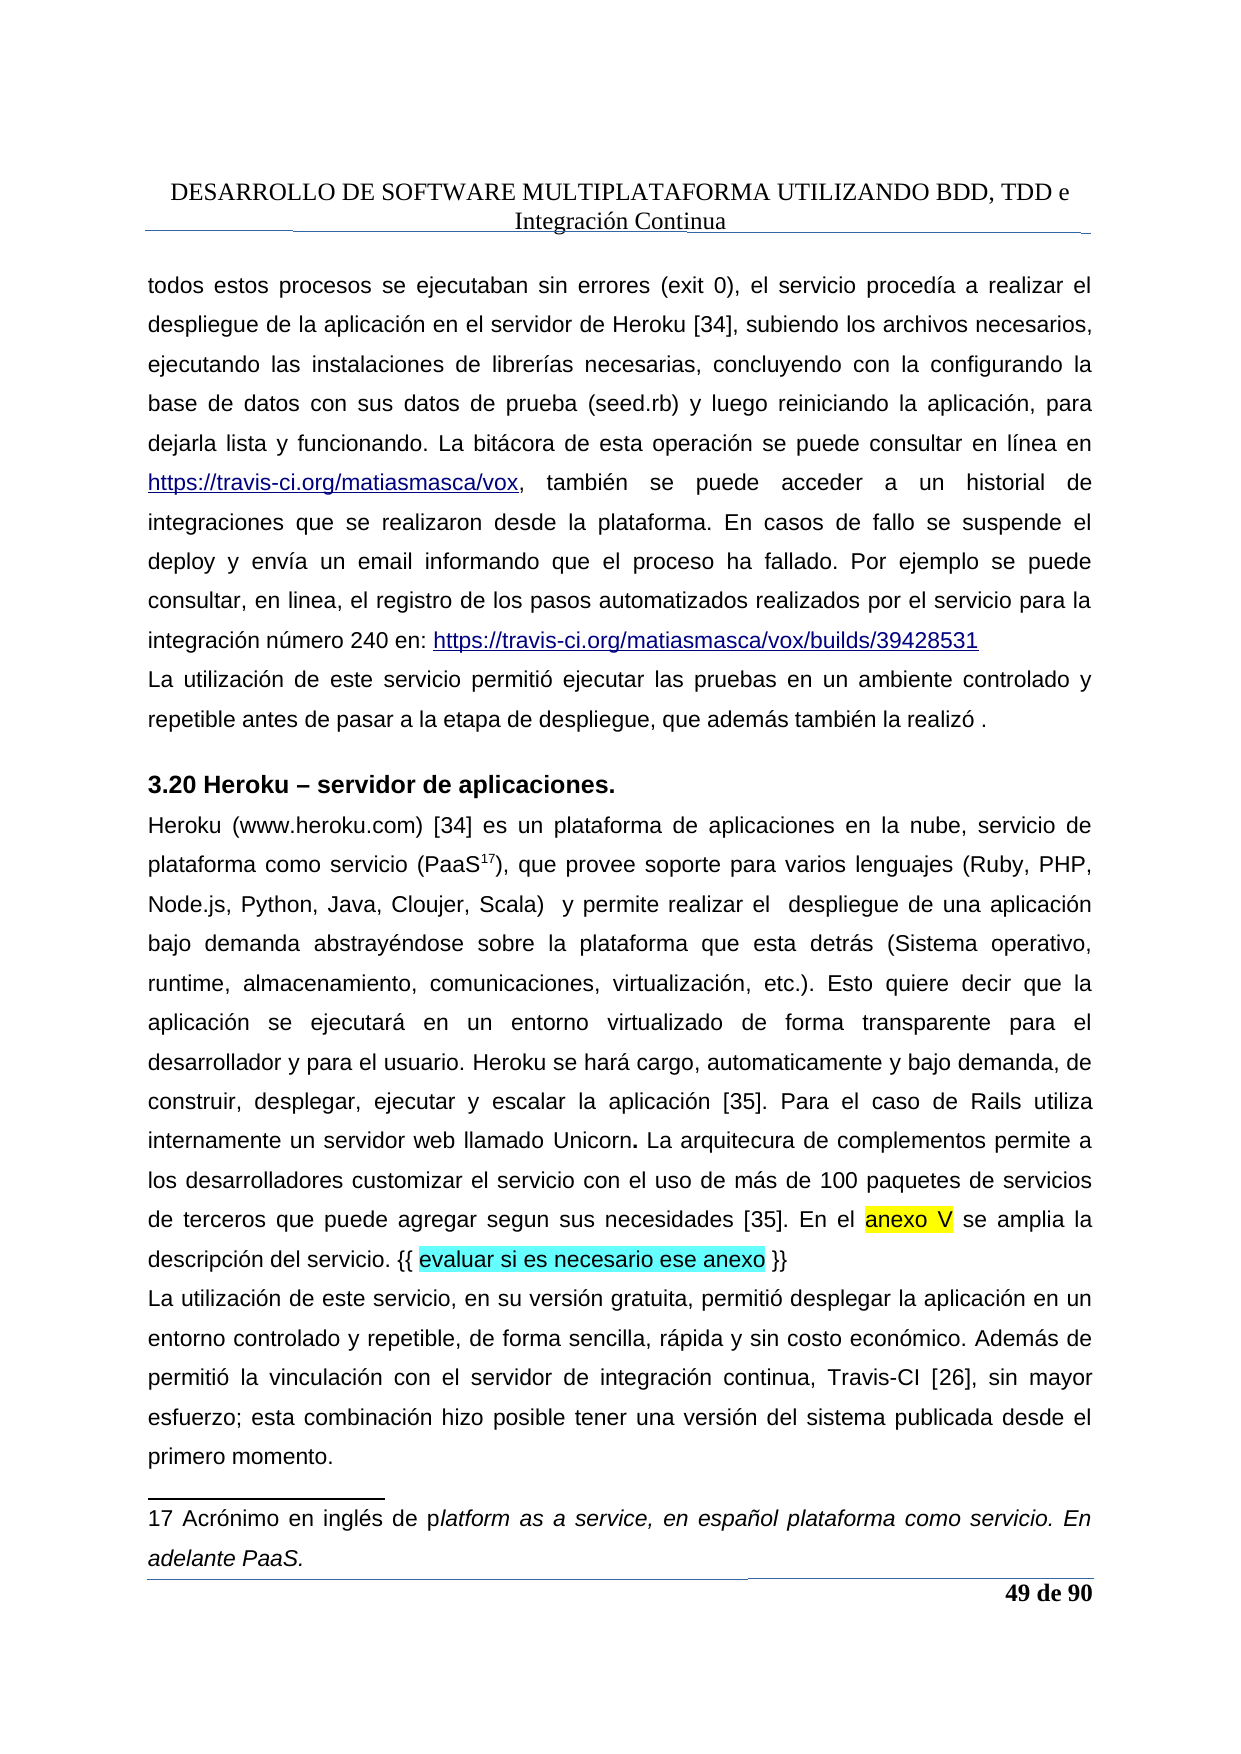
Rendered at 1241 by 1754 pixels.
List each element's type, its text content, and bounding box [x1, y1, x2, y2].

text Heroku (www.heroku.com) [34] es un plataforma de aplicaciones en la nube, servicio de plataforma como servicio (PaaS), que provee soporte para varios lenguajes (Ruby, PHP, Node.js, Python, Java, Cloujer, Scala) y permite realizar el despliegue de una aplicación bajo demanda abstrayéndose sobre la plataforma que esta detrás (Sistema operativo, runtime, almacenamiento, comunicaciones, virtualización, etc.). Esto quiere decir que la aplicación se ejecutará en un entorno virtualizado de forma transparente para el desarrollador y para el usuario. Heroku se hará cargo, automaticamente y bajo demanda, de construir, desplegar, ejecutar y escalar la aplicación [35]. Para el caso de Rails utiliza internamente un servidor web llamado Unicorn. La arquitecura de complementos permite a los desarrolladores customizar el servicio con el uso de más de 100 paquetes de servicios de terceros que puede agregar segun sus necesidades [35]. En el anexo V se amplia la descripción del servicio. {{ evaluar si es necesario ese anexo }} [148, 812, 1093, 1272]
text La utilización de este servicio permitió ejecutar las pruebas en un ambiente controlado y repetible antes de pasar a la etapa de despliegue, que además también la realizó . [148, 666, 1093, 732]
subtitle 3.20 Heroku – servidor de aplicaciones. [148, 770, 1093, 799]
text La utilización de este servicio, en su versión gratuita, permitió desplegar la aplicación en un entorno controlado y repetible, de forma sencilla, rápida y sin costo económico. Además de permitió la vinculación con el servidor de integración continua, Travis-CI [26], sin mayor esfuerzo; esta combinación hizo posible tener una versión del sistema publicada desde el primero momento. [148, 1285, 1093, 1470]
text todos estos procesos se ejecutaban sin errores (exit 0), el servicio procedía a realizar el despliegue de la aplicación en el servidor de Heroku [34], subiendo los archivos necesarios, ejecutando las instalaciones de librerías necesarias, concluyendo con la configurando la base de datos con sus datos de prueba (seed.rb) y luego reiniciando la aplicación, para dejarla lista y funcionando. La bitácora de esta operación se puede consultar en línea en https://travis-ci.org/matiasmasca/vox, también se puede acceder a un historial de integraciones que se realizaron desde la plataforma. En casos de fallo se suspende el deploy y envía un email informando que el proceso ha fallado. Por ejemplo se puede consultar, en linea, el registro de los pasos automatizados realizados por el servicio para la integración número 240 en: https://travis-ci.org/matiasmasca/vox/builds/39428531 [148, 272, 1093, 653]
text Acrónimo en inglés de platform as a service, en español plataforma como servicio. En adelante PaaS. [148, 1505, 1093, 1571]
